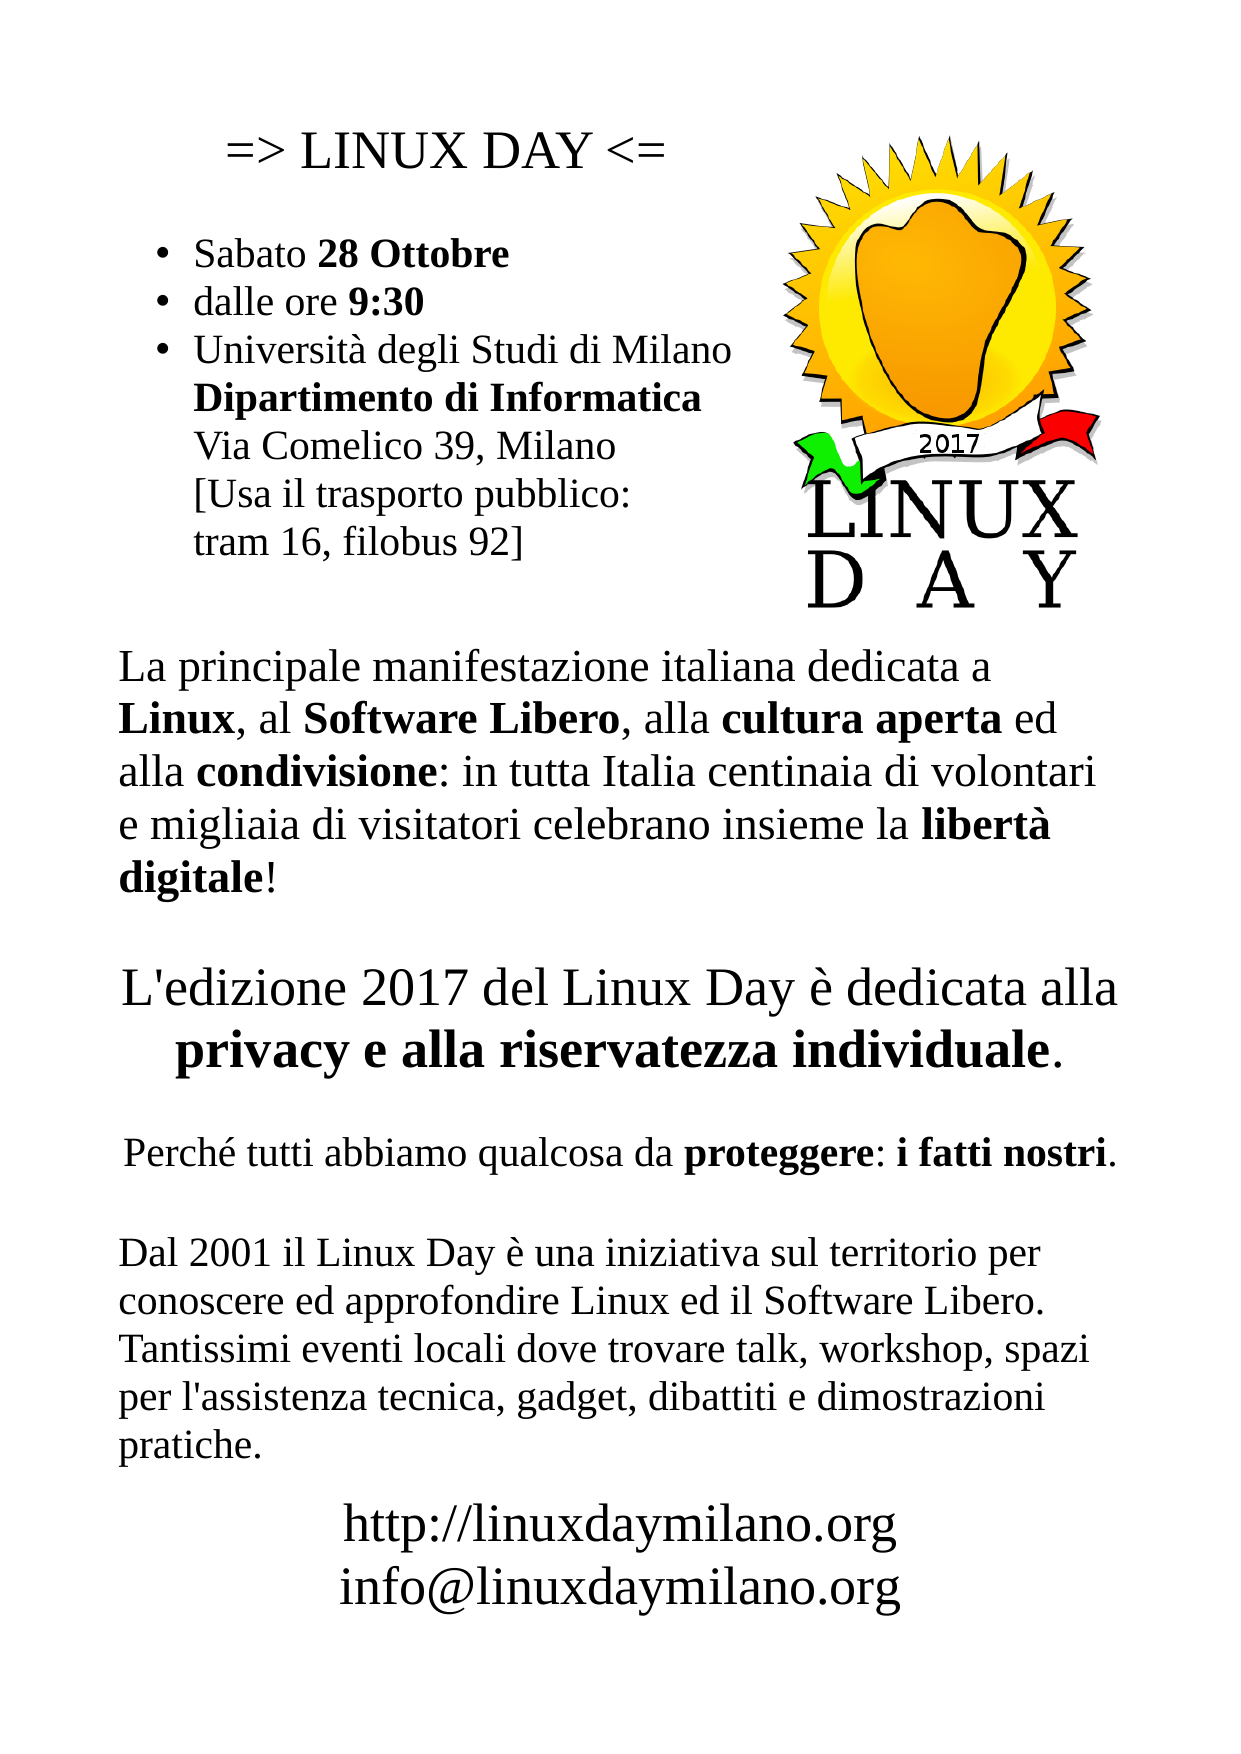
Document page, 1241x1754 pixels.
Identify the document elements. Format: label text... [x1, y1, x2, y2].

text Perché tutti abbiamo qualcosa da proteggere: i fatti nostri. [118, 1127, 1122, 1175]
list dalle ore 9:30 [156, 276, 774, 324]
list Sabato 28 Ottobre [156, 228, 774, 276]
text => LINUX DAY <= [118, 118, 1122, 180]
list [1113, 276, 1122, 324]
text Dal 2001 il Linux Day è una iniziativa sul territorio per conoscere ed approfondire Linux ed il Software Libero. Tantissimi eventi locali dove trovare talk, workshop, spazi per l'assistenza tecnica, gadget, dibattiti e dimostrazioni pratiche. [118, 1228, 1122, 1467]
picture [774, 126, 1113, 614]
text L'edizione 2017 del Linux Day è dedicata alla [118, 954, 1122, 1017]
list [1113, 228, 1122, 276]
text La principale manifestazione italiana dedicata a Linux, al Software Libero, alla cultura aperta ed alla condivisione: in tutta Italia centinaia di volontari e migliaia di visitatori celebrano insieme la libertà digitale! [118, 638, 1122, 902]
text privacy e alla riservatezza individuale. [118, 1017, 1122, 1079]
text http://linuxdaymilano.org [118, 1491, 1122, 1554]
list Università degli Studi di Milano Dipartimento di Informatica Via Comelico 39, Milano [Usa il trasporto pubblico: tram 16, filobus 92] [156, 324, 774, 564]
text info@linuxdaymilano.org [118, 1554, 1122, 1616]
